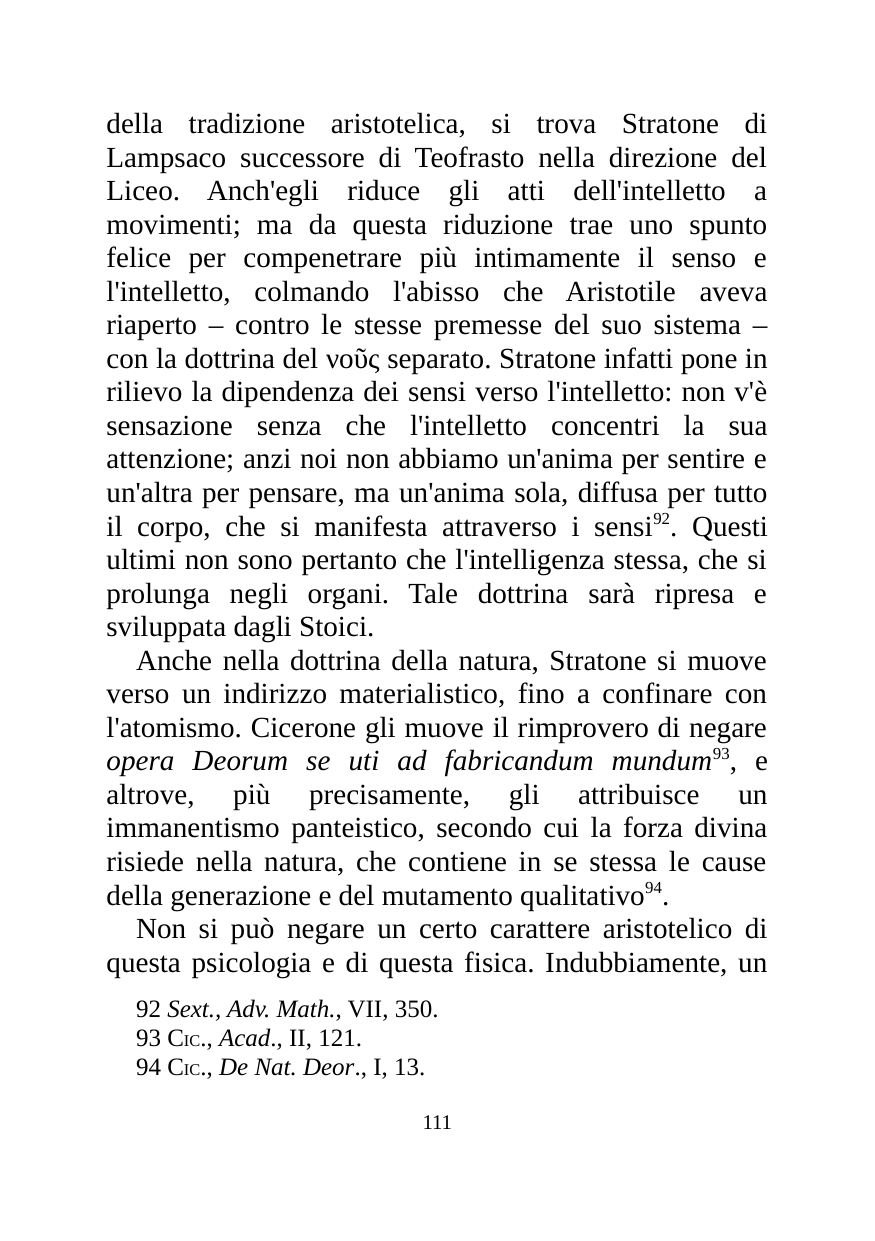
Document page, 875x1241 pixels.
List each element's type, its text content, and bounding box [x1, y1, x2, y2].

text Cic., De Nat. Deor., I, 13. [106, 1052, 768, 1080]
text Anche nella dottrina della natura, Stratone si muove verso un indirizzo materialistico, fino a confinare con l'atomismo. Cicerone gli muove il rimprovero di negare opera Deorum se uti ad fabricandum mundum, e altrove, più precisamente, gli attribuisce un immanentismo panteistico, secondo cui la forza divina risiede nella natura, che contiene in se stessa le cause della generazione e del mutamento qualitativo. [106, 643, 768, 911]
text della tradizione aristotelica, si trova Stratone di Lampsaco successore di Teofrasto nella direzione del Liceo. Anch'egli riduce gli atti dell'intelletto a movimenti; ma da questa riduzione trae uno spunto felice per compenetrare più intimamente il senso e l'intelletto, colmando l'abisso che Aristotile aveva riaperto – contro le stesse premesse del suo sistema – con la dottrina del νοῦς separato. Stratone infatti pone in rilievo la dipendenza dei sensi verso l'intelletto: non v'è sensazione senza che l'intelletto concentri la sua attenzione; anzi noi non abbiamo un'anima per sentire e un'altra per pensare, ma un'anima sola, diffusa per tutto il corpo, che si manifesta attraverso i sensi. Questi ultimi non sono pertanto che l'intelligenza stessa, che si prolunga negli organi. Tale dottrina sarà ripresa e sviluppata dagli Stoici. [106, 106, 768, 643]
text Cic., Acad., II, 121. [106, 1023, 768, 1052]
text Sext., Adv. Math., VII, 350. [106, 994, 768, 1023]
text Non si può negare un certo carattere aristotelico di questa psicologia e di questa fisica. Indubbiamente, un [106, 911, 768, 978]
